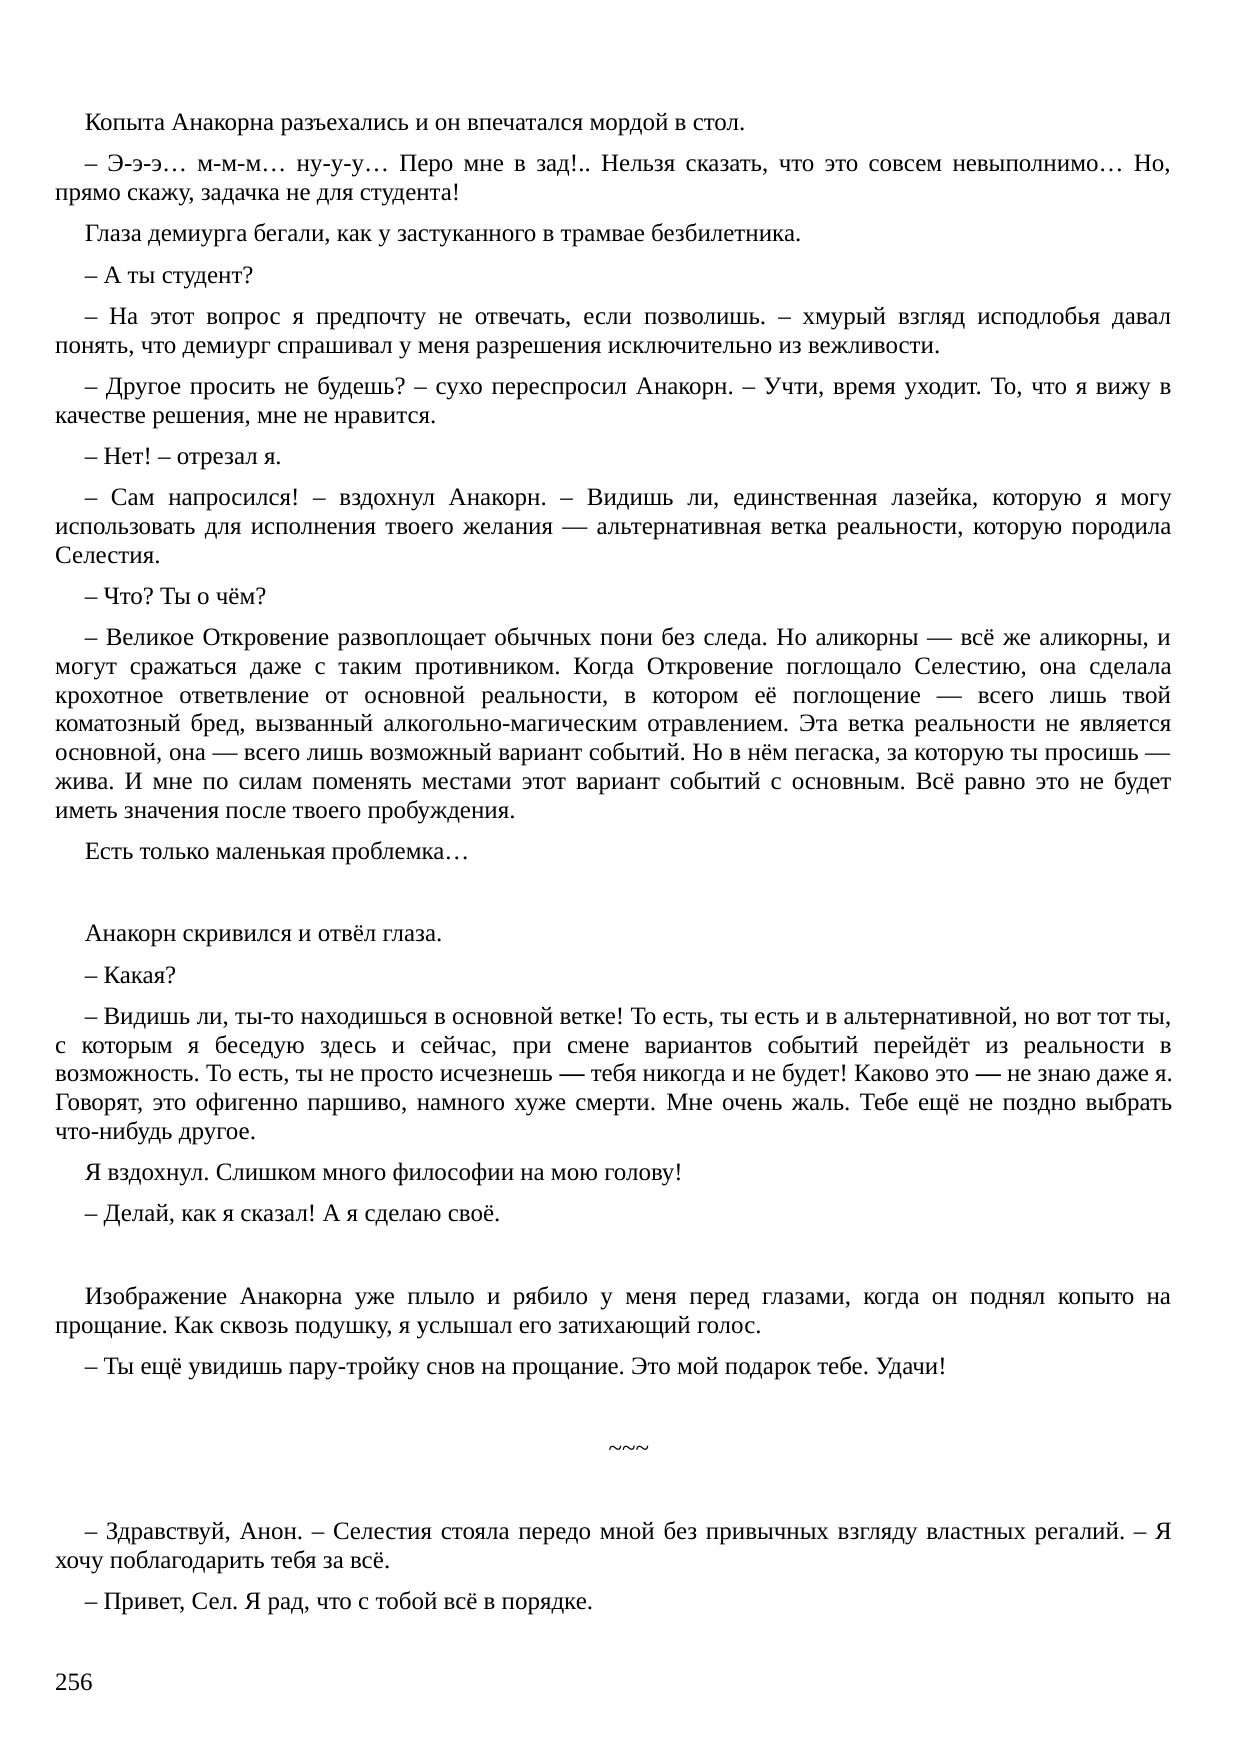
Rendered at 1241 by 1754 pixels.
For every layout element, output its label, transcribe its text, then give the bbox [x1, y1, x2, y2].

text – А ты студент? [55, 260, 1173, 288]
text Есть только маленькая проблемка… [55, 836, 1173, 865]
text Анакорн скривился и отвёл глаза. [55, 918, 1173, 947]
text – На этот вопрос я предпочту не отвечать, если позволишь. – хмурый взгляд исподлобья давал понять, что демиург спрашивал у меня разрешения исключительно из вежливости. [55, 301, 1173, 358]
text ~~~ [55, 1433, 1173, 1462]
text – Здравствуй, Анон. – Селестия стояла передо мной без привычных взгляду властных регалий. – Я хочу поблагодарить тебя за всё. [55, 1516, 1173, 1573]
text – Э-э-э… м-м-м… ну-у-у… Перо мне в зад!.. Нельзя сказать, что это совсем невыполнимо… Но, прямо скажу, задачка не для студента! [55, 148, 1173, 206]
text – Другое просить не будешь? – сухо переспросил Анакорн. – Учти, время уходит. То, что я вижу в качестве решения, мне не нравится. [55, 371, 1173, 428]
text – Привет, Сел. Я рад, что с тобой всё в порядке. [55, 1586, 1173, 1615]
text – Какая? [55, 960, 1173, 988]
text Изображение Анакорна уже плыло и рябило у меня перед глазами, когда он поднял копыто на прощание. Как сквозь подушку, я услышал его затихающий голос. [55, 1281, 1173, 1338]
text Я вздохнул. Слишком много философии на мою голову! [55, 1157, 1173, 1186]
text – Что? Ты о чём? [55, 581, 1173, 610]
text – Сам напросился! – вздохнул Анакорн. – Видишь ли, единственная лазейка, которую я могу использовать для исполнения твоего желания — альтернативная ветка реальности, которую породила Селестия. [55, 482, 1173, 568]
text – Нет! – отрезал я. [55, 441, 1173, 470]
text Глаза демиурга бегали, как у застуканного в трамвае безбилетника. [55, 218, 1173, 247]
text – Делай, как я сказал! А я сделаю своё. [55, 1198, 1173, 1227]
text – Ты ещё увидишь пару-тройку снов на прощание. Это мой подарок тебе. Удачи! [55, 1351, 1173, 1380]
text – Видишь ли, ты-то находишься в основной ветке! То есть, ты есть и в альтернативной, но вот тот ты, с которым я беседую здесь и сейчас, при смене вариантов событий перейдёт из реальности в возможность. То есть, ты не просто исчезнешь — тебя никогда и не будет! Каково это — не знаю даже я. Говорят, это офигенно паршиво, намного хуже смерти. Мне очень жаль. Тебе ещё не поздно выбрать что-нибудь другое. [55, 1001, 1173, 1145]
text Копыта Анакорна разъехались и он впечатался мордой в стол. [55, 107, 1173, 136]
text – Великое Откровение развоплощает обычных пони без следа. Но аликорны — всё же аликорны, и могут сражаться даже с таким противником. Когда Откровение поглощало Селестию, она сделала крохотное ответвление от основной реальности, в котором её поглощение — всего лишь твой коматозный бред, вызванный алкогольно-магическим отравлением. Эта ветка реальности не является основной, она — всего лишь возможный вариант событий. Но в нём пегаска, за которую ты просишь — жива. И мне по силам поменять местами этот вариант событий с основным. Всё равно это не будет иметь значения после твоего пробуждения. [55, 622, 1173, 823]
